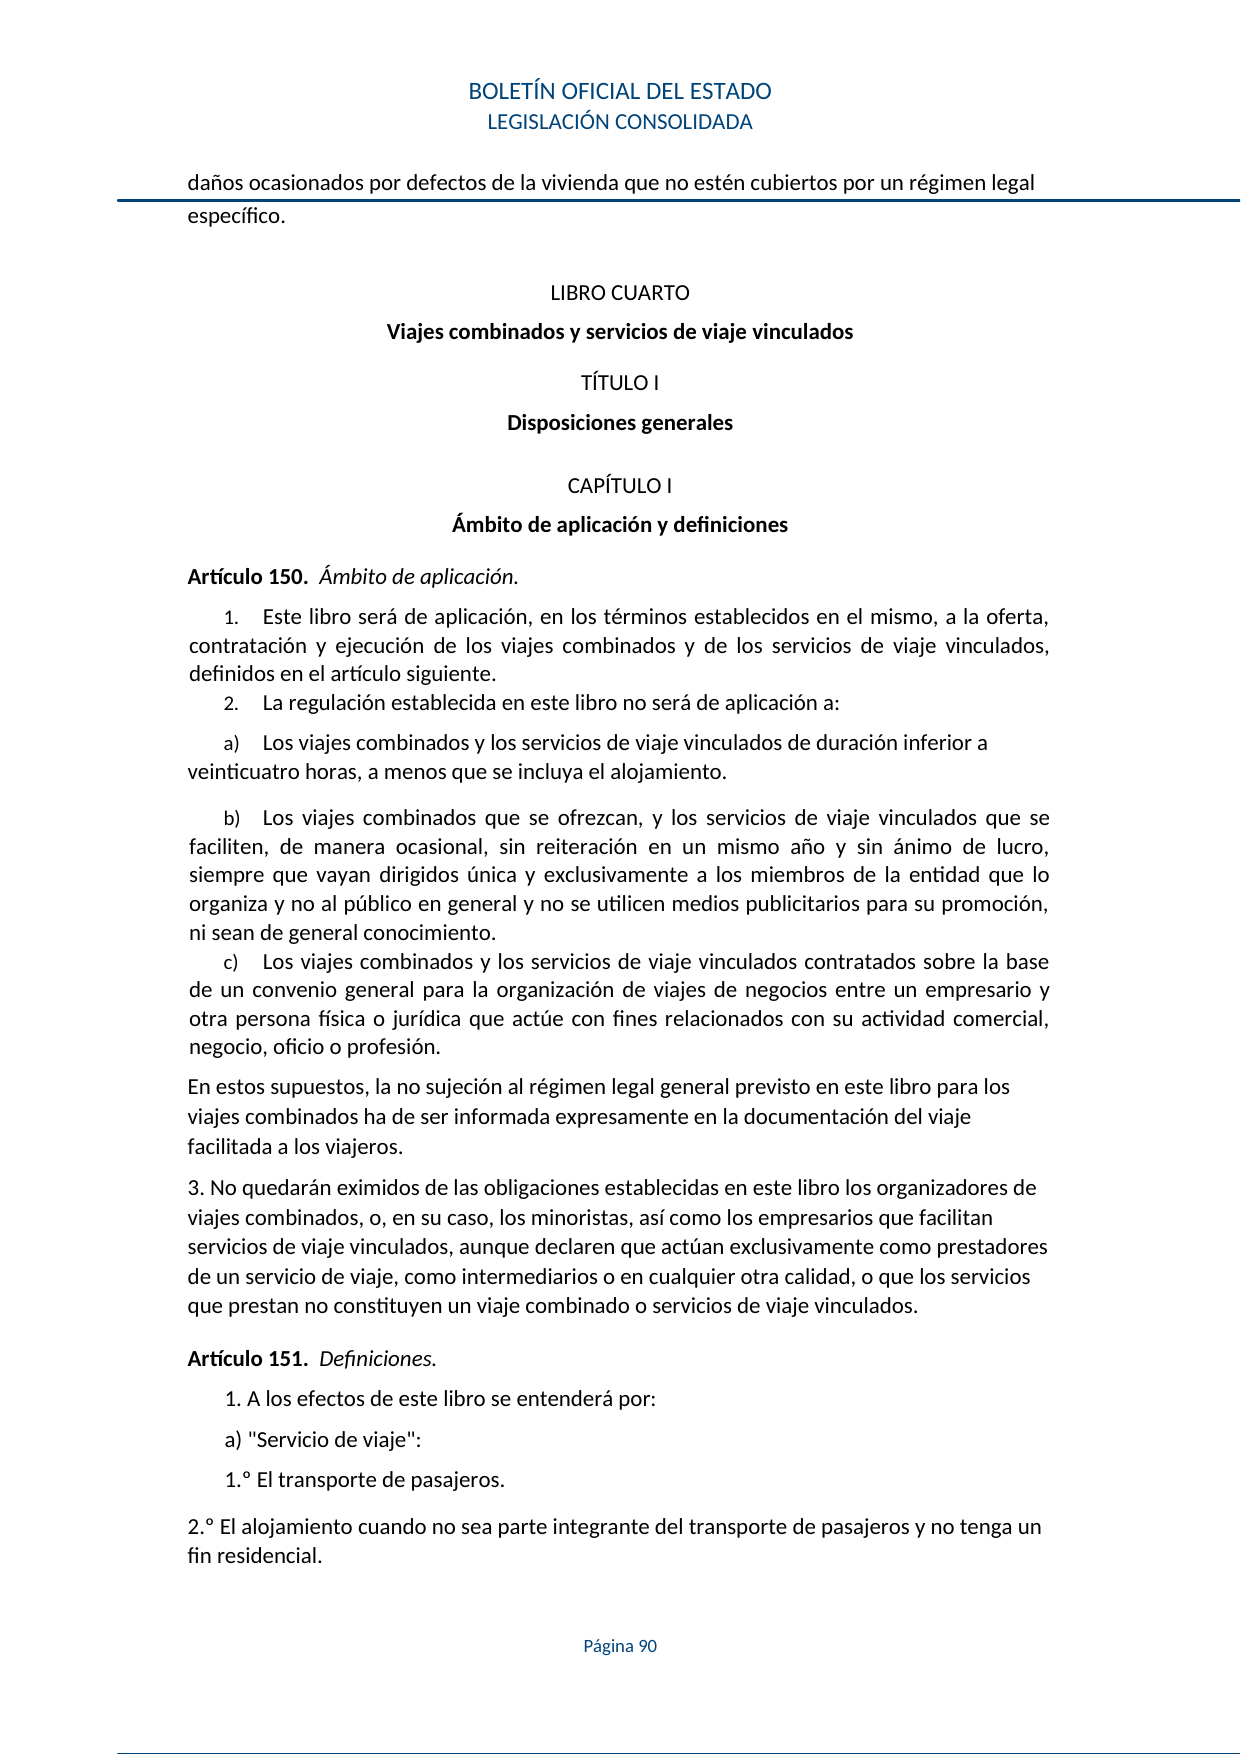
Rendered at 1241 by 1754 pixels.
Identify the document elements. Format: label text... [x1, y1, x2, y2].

text LIBRO CUARTO [206, 278, 1034, 306]
text 1.º El transporte de pasajeros. [224, 1465, 1051, 1493]
text veinticuatro horas, a menos que se incluya el alojamiento. [187, 757, 1051, 785]
text 2.º El alojamiento cuando no sea parte integrante del transporte de pasajeros y no tenga un fin residencial. [187, 1512, 1051, 1569]
text 1. A los efectos de este libro se entenderá por: [224, 1384, 1051, 1412]
text específico. [187, 202, 1051, 230]
text a) "Servicio de viaje": [224, 1425, 1051, 1453]
text Viajes combinados y servicios de viaje vinculados [189, 317, 1051, 345]
list La regulación establecida en este libro no será de aplicación a: [189, 688, 1051, 717]
text Artículo 151. Definiciones. [187, 1344, 1033, 1372]
text Artículo 150. Ámbito de aplicación. [187, 562, 1051, 590]
list Los viajes combinados que se ofrezcan, y los servicios de viaje vinculados que se faciliten, de manera ocasional, sin reiteración en un mismo año y sin ánimo de lucro, siempre que vayan dirigidos única y exclusivamente a los miembros de la entidad que lo organiza y no al público en general y no se utilicen medios publicitarios para su promoción, ni sean de general conocimiento. [189, 803, 1051, 946]
list Este libro será de aplicación, en los términos establecidos en el mismo, a la oferta, contratación y ejecución de los viajes combinados y de los servicios de viaje vinculados, definidos en el artículo siguiente. [189, 602, 1051, 687]
list Los viajes combinados y los servicios de viaje vinculados contratados sobre la base de un convenio general para la organización de viajes de negocios entre un empresario y otra persona física o jurídica que actúe con fines relacionados con su actividad comercial, negocio, oficio o profesión. [189, 947, 1051, 1060]
text En estos supuestos, la no sujeción al régimen legal general previsto en este libro para los viajes combinados ha de ser informada expresamente en la documentación del viaje facilitada a los viajeros. [187, 1072, 1051, 1160]
text daños ocasionados por defectos de la vivienda que no estén cubiertos por un régimen legal [187, 168, 1051, 199]
text 3. No quedarán eximidos de las obligaciones establecidas en este libro los organizadores de viajes combinados, o, en su caso, los minoristas, así como los empresarios que facilitan servicios de viaje vinculados, aunque declaren que actúan exclusivamente como prestadores de un servicio de viaje, como intermediarios o en cualquier otra calidad, o que los servicios que prestan no constituyen un viaje combinado o servicios de viaje vinculados. [187, 1173, 1051, 1320]
text Disposiciones generales [189, 408, 1051, 436]
text TÍTULO I [206, 368, 1034, 397]
text CAPÍTULO I [206, 471, 1034, 499]
text Ámbito de aplicación y definiciones [189, 510, 1051, 538]
list Los viajes combinados y los servicios de viaje vinculados de duración inferior a [189, 728, 1051, 756]
